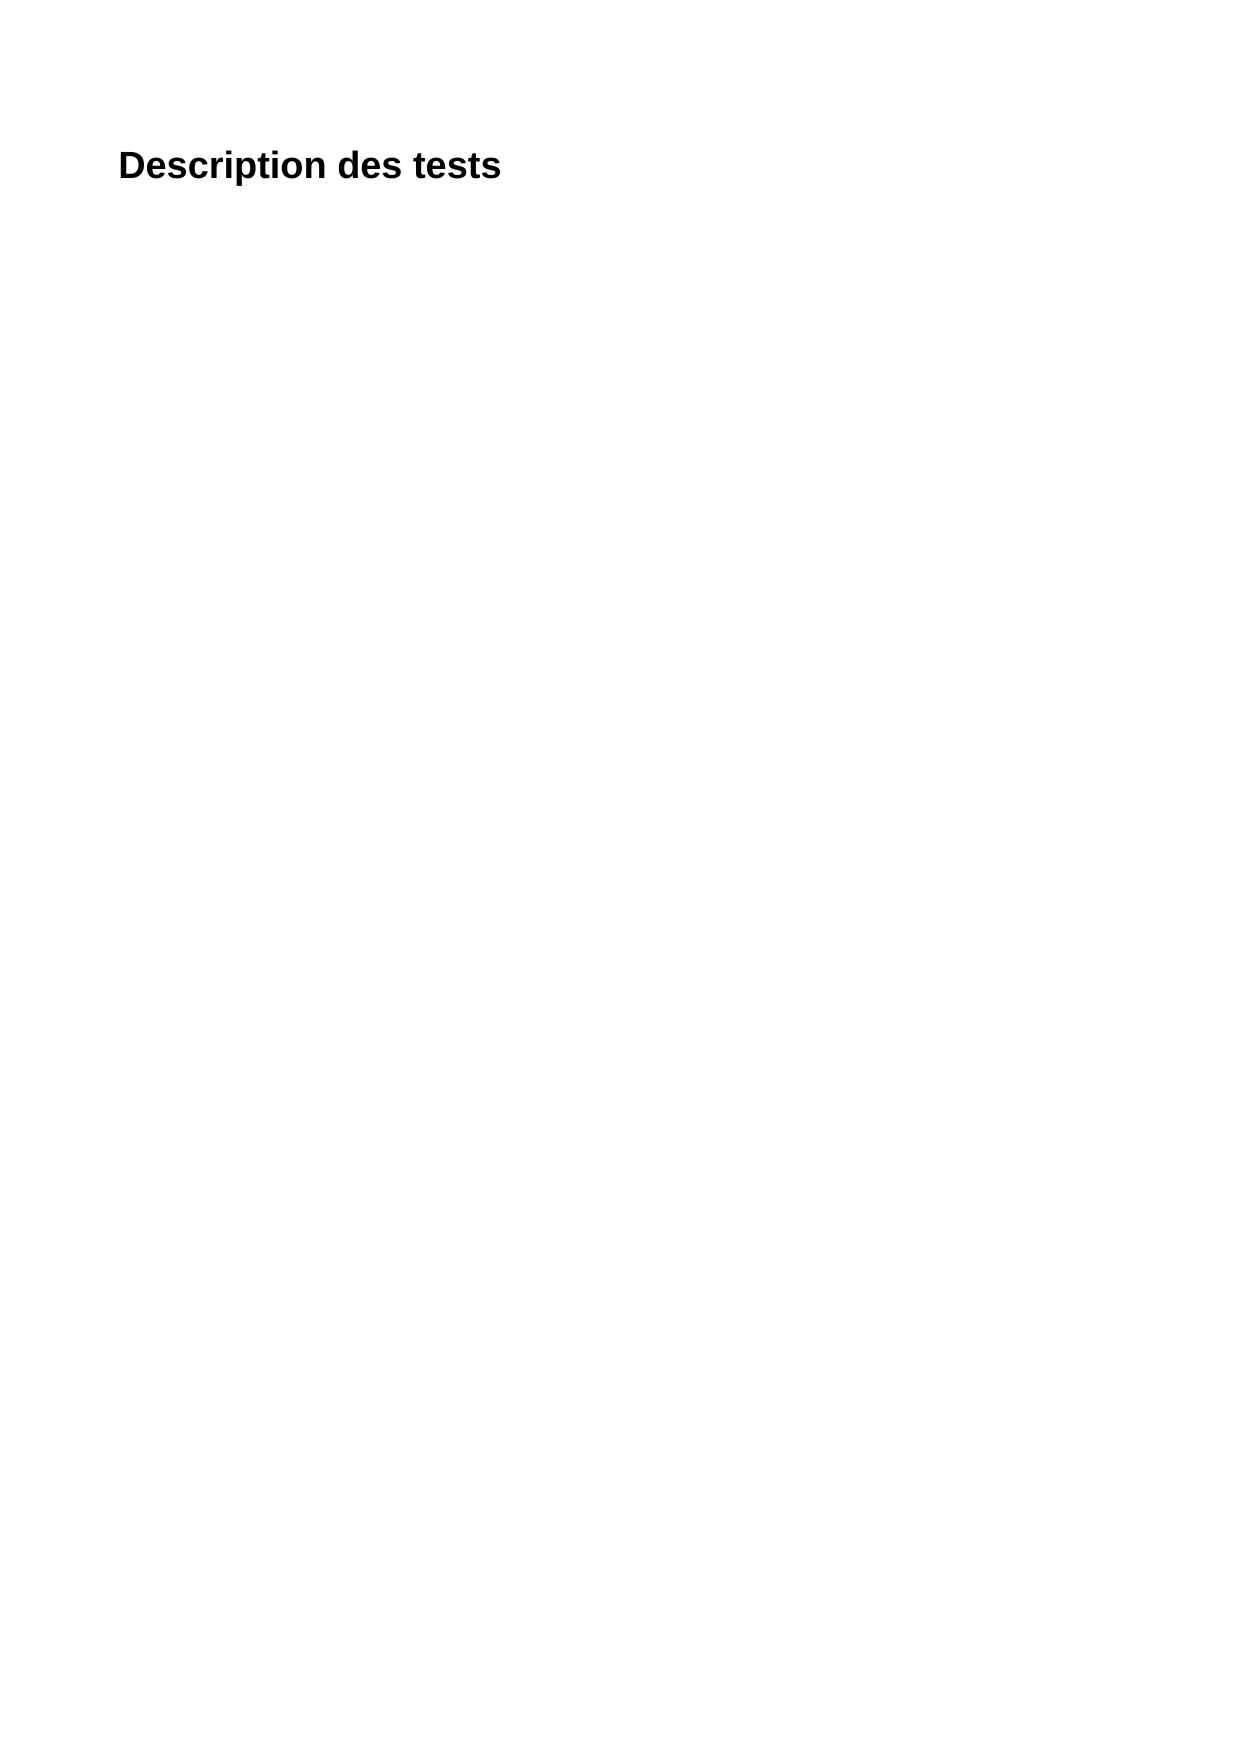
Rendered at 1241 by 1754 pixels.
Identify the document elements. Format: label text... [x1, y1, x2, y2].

subtitle Description des tests [118, 143, 1122, 187]
